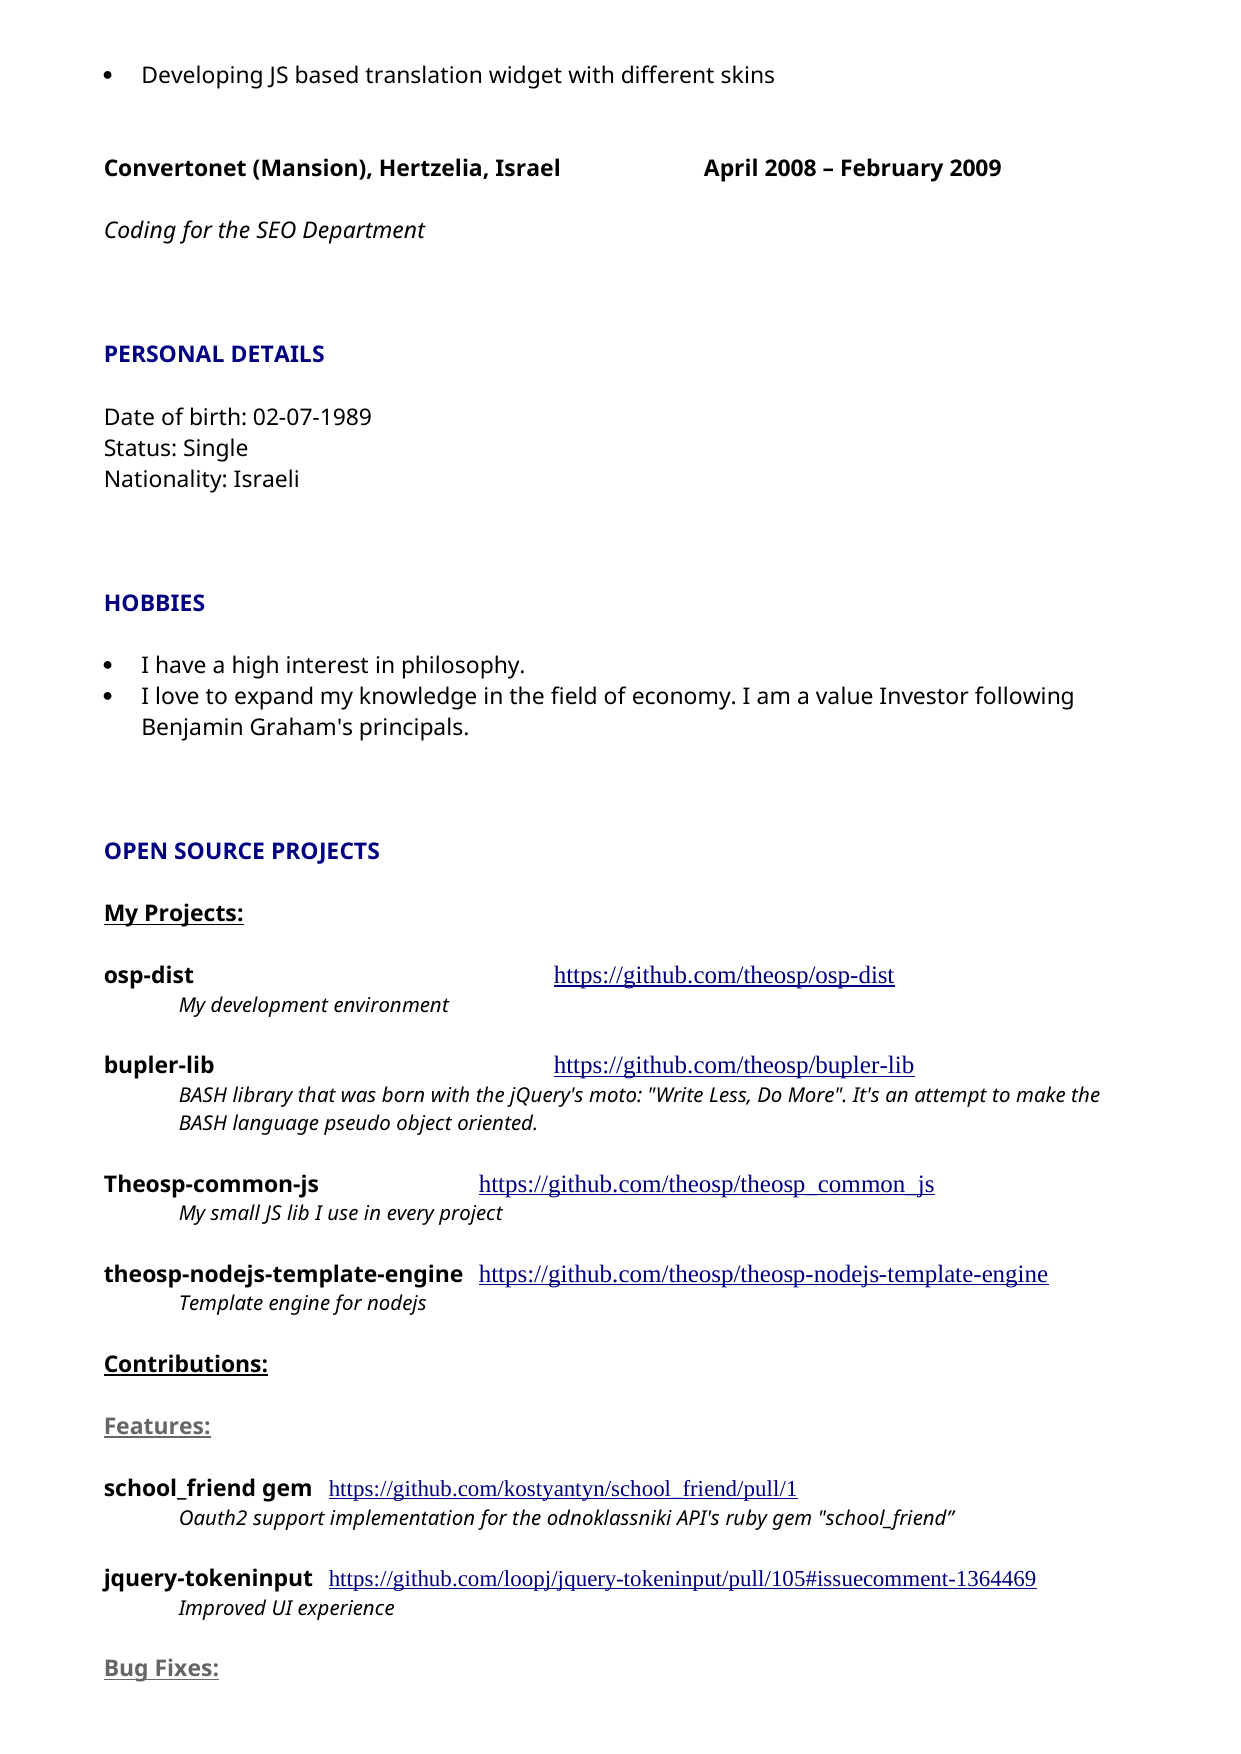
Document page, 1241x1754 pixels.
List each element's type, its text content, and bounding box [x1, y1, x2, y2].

subtitle school_friend gem https://github.com/kostyantyn/school_friend/pull/1 [103, 1472, 1137, 1503]
subtitle Theosp-common-js https://github.com/theosp/theosp_common_js [103, 1167, 1137, 1198]
subtitle PERSONAL DETAILS [103, 338, 1137, 369]
subtitle Convertonet (Mansion), Hertzelia, Israel April 2008 – February 2009 [103, 152, 1137, 183]
list I have a high interest in philosophy. [103, 649, 1137, 680]
subtitle My Projects: [103, 897, 1137, 928]
subtitle bupler-lib https://github.com/theosp/bupler-lib [103, 1049, 1137, 1080]
text Contributions: [103, 1348, 1137, 1379]
text Bug Fixes: [103, 1652, 1137, 1683]
list I love to expand my knowledge in the field of economy. I am a value Investor following Benjamin Graham's principals. [103, 680, 1137, 742]
list Developing JS based translation widget with different skins [103, 59, 1137, 90]
subtitle My small JS lib I use in every project [103, 1198, 1137, 1227]
text HOBBIES [103, 587, 1137, 618]
text Date of birth: 02-07-1989 [103, 401, 1137, 432]
subtitle Template engine for nodejs [103, 1289, 1137, 1317]
text Status: Single [103, 432, 1137, 463]
subtitle Oauth2 support implementation for the odnoklassniki API's ruby gem "school_friend” [103, 1503, 1137, 1531]
subtitle BASH library that was born with the jQuery's moto: "Write Less, Do More". It's an attempt to make the BASH language pseudo object oriented. [103, 1080, 1137, 1136]
subtitle My development environment [103, 990, 1137, 1018]
subtitle jquery-tokeninput https://github.com/loopj/jquery-tokeninput/pull/105#issuecomment-1364469 [103, 1562, 1137, 1593]
subtitle Improved UI experience [103, 1593, 1137, 1621]
subtitle OPEN SOURCE PROJECTS [103, 835, 1137, 866]
subtitle theosp-nodejs-template-engine https://github.com/theosp/theosp-nodejs-template-engine [103, 1258, 1137, 1289]
text Nationality: Israeli [103, 463, 1137, 494]
text Coding for the SEO Department [103, 214, 1137, 245]
subtitle osp-dist https://github.com/theosp/osp-dist [103, 959, 1137, 990]
text Features: [103, 1410, 1137, 1441]
